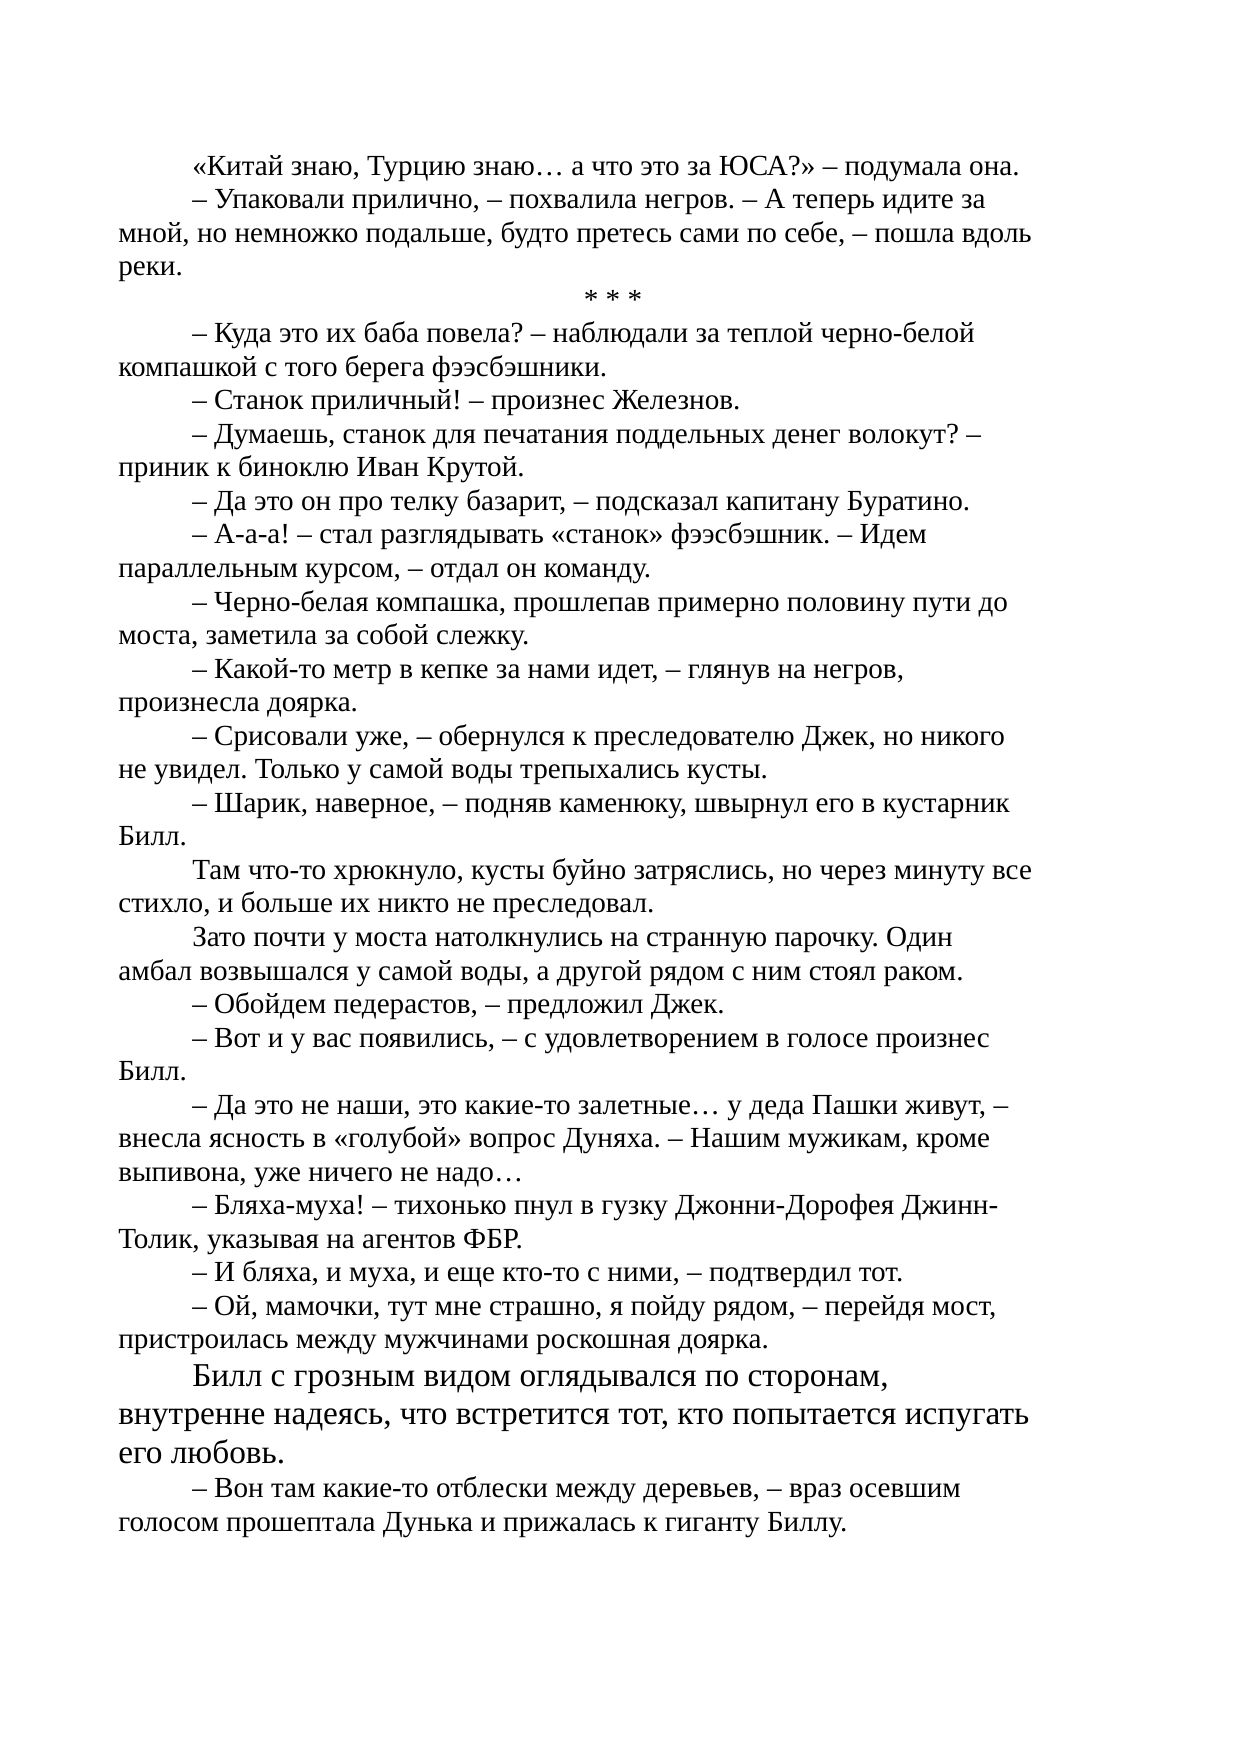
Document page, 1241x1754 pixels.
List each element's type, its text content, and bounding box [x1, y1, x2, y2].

text – Да это он про телку базарит, – подсказал капитану Буратино. [118, 483, 1033, 517]
text – Упаковали прилично, – похвалила негров. – А теперь идите за мной, но немножко подальше, будто претесь сами по ceбe, – пошла вдоль реки. [118, 181, 1033, 282]
text – Вот и у вас появились, – с удовлетворением в голосе произнес Билл. [118, 1020, 1033, 1087]
text Билл с грозным видом оглядывался по сторонам, внутренне надеясь, что встретится тот, кто попытается испугать его любовь. [118, 1355, 1033, 1470]
text – Срисовали уже, – обернулся к преследователю Джек, но никого не увидел. Только у самой воды трепыхались кусты. [118, 718, 1033, 785]
text – Обойдем педерастов, – предложил Джек. [118, 986, 1033, 1020]
text – Черно-белая компашка, прошлепав примерно половину пути до моста, заметила за собой слежку. [118, 584, 1033, 651]
text – А-а-а! – стал разглядывать «станок» фээсбэшник. – Идем параллельным курсом, – отдал он команду. [118, 517, 1033, 584]
text – Вон там какие-то отблески между деревьев, – враз осевшим голосом прошептала Дунька и прижалась к гиганту Биллу. [118, 1470, 1033, 1537]
text – Да это не наши, это какие-то залетные… у деда Пашки живут, – внесла ясность в «голубой» вопрос Дуняха. – Нашим мужикам, кроме выпивона, уже ничего не надо… [118, 1087, 1033, 1187]
text – И бляха, и муха, и еще кто-то с ними, – подтвердил тот. [118, 1254, 1033, 1288]
text – Думаешь, станок для печатания поддельных денег волокут? – приник к биноклю Иван Крутой. [118, 416, 1033, 483]
text – Станок приличный! – произнес Железнов. [118, 382, 1033, 416]
text – Шарик, наверное, – подняв каменюку, швырнул его в кустарник Билл. [118, 785, 1033, 852]
text – Какой-то метр в кепке за нами идет, – глянув на негров, произнесла доярка. [118, 651, 1033, 718]
text – Бляха-муха! – тихонько пнул в гузку Джонни-Дорофея Джинн-Толик, указывая на агентов ФБР. [118, 1187, 1033, 1254]
text «Китай знаю, Турцию знаю… а что это за ЮСА?» – подумала она. [118, 148, 1033, 181]
subtitle * * * [118, 282, 1033, 315]
text Там что-то хрюкнуло, кусты буйно затряслись, но через минуту все стихло, и больше их никто не преследовал. [118, 852, 1033, 919]
text – Куда это их баба повела? – наблюдали за теплой черно-белой компашкой с того берега фээсбэшники. [118, 315, 1033, 382]
text Зато почти у моста натолкнулись на странную парочку. Один амбал возвышался у самой воды, а другой рядом с ним стоял раком. [118, 919, 1033, 986]
text – Ой, мамочки, тут мне страшно, я пойду рядом, – перейдя мост, пристроилась между мужчинами роскошная доярка. [118, 1288, 1033, 1355]
